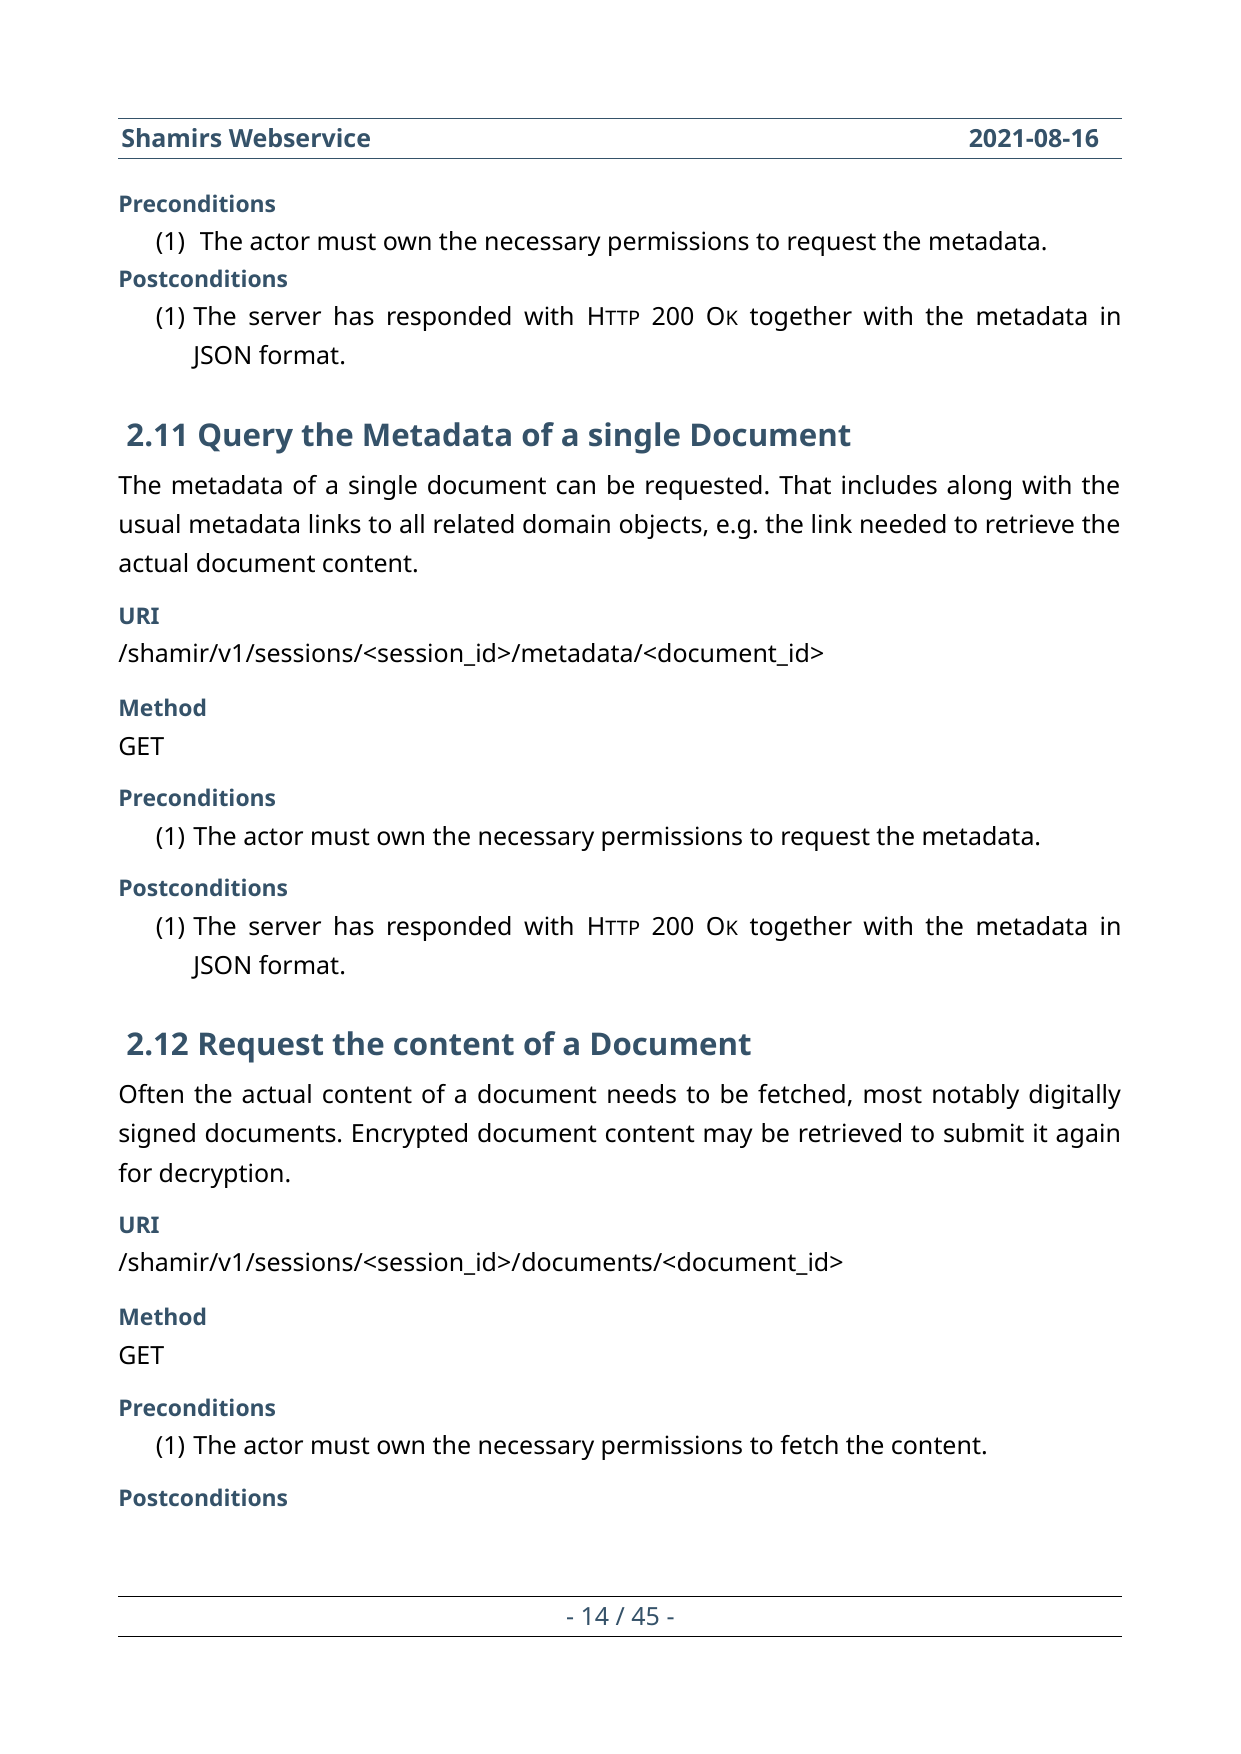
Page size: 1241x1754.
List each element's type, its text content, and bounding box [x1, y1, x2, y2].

text GET [118, 1338, 1122, 1372]
text The metadata of a single document can be requested. That includes along with the usual metadata links to all related domain objects, e.g. the link needed to retrieve the actual document content. [118, 468, 1122, 580]
text Postconditions [118, 872, 1122, 903]
text Method [118, 1299, 1122, 1333]
list The actor must own the necessary permissions to request the metadata. [156, 818, 1122, 852]
text Preconditions [118, 1392, 1122, 1423]
text Postconditions [118, 263, 1122, 294]
text /shamir/v1/sessions/<session_id>/documents/<document_id> [118, 1245, 1122, 1279]
text URI [118, 1209, 1122, 1240]
text Often the actual content of a document needs to be fetched, most notably digitally signed documents. Encrypted document content may be retrieved to submit it again for decryption. [118, 1077, 1122, 1189]
list The actor must own the necessary permissions to fetch the content. [156, 1428, 1122, 1462]
text GET [118, 728, 1122, 763]
subtitle Request the content of a Document [118, 1022, 1122, 1064]
subtitle Query the Metadata of a single Document [118, 412, 1122, 455]
text Method [118, 689, 1122, 723]
list The server has responded with Http 200 Ok together with the metadata in JSON format. [156, 908, 1122, 981]
text Preconditions [118, 782, 1122, 813]
text Postconditions [118, 1482, 1122, 1513]
list The server has responded with Http 200 Ok together with the metadata in JSON format. [156, 299, 1122, 372]
text /shamir/v1/sessions/<session_id>/metadata/<document_id> [118, 636, 1122, 670]
list The actor must own the necessary permissions to request the metadata. [156, 224, 1122, 258]
text Preconditions [118, 188, 1122, 219]
text URI [118, 600, 1122, 631]
